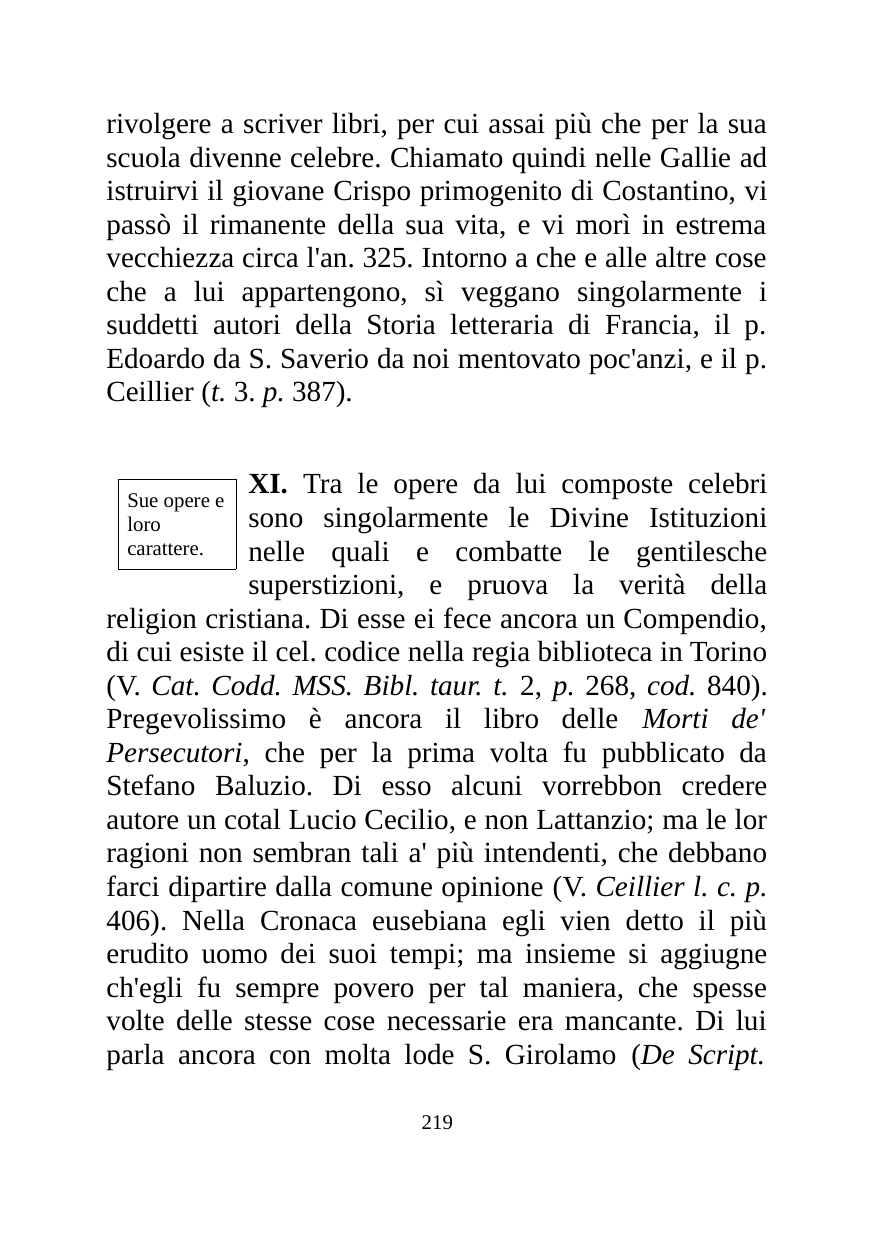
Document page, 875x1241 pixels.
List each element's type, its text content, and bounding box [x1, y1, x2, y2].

text rivolgere a scriver libri, per cui assai più che per la sua scuola divenne celebre. Chiamato quindi nelle Gallie ad istruirvi il giovane Crispo primogenito di Costantino, vi passò il rimanente della sua vita, e vi morì in estrema vecchiezza circa l'an. 325. Intorno a che e alle altre cose che a lui appartengono, sì veggano singolarmente i suddetti autori della Storia letteraria di Francia, il p. Edoardo da S. Saverio da noi mentovato poc'anzi, e il p. Ceillier (t. 3. p. 387). [106, 106, 768, 408]
text Sue opere e loro carattere. [127, 487, 227, 560]
text XI. Tra le opere da lui composte celebri sono singolarmente le Divine Istituzioni nelle quali e combatte le gentilesche superstizioni, e pruova la verità della religion cristiana. Di esse ei fece ancora un Compendio, di cui esiste il cel. codice nella regia biblioteca in Torino (V. Cat. Codd. MSS. Bibl. taur. t. 2, p. 268, cod. 840). Pregevolissimo è ancora il libro delle Morti de' Persecutori, che per la prima volta fu pubblicato da Stefano Baluzio. Di esso alcuni vorrebbon credere autore un cotal Lucio Cecilio, e non Lattanzio; ma le lor ragioni non sembran tali a' più intendenti, che debbano farci dipartire dalla comune opinione (V. Ceillier l. c. p. 406). Nella Cronaca eusebiana egli vien detto il più erudito uomo dei suoi tempi; ma insieme si aggiugne ch'egli fu sempre povero per tal maniera, che spesse volte delle stesse cose necessarie era mancante. Di lui parla ancora con molta lode S. Girolamo (De Script. [106, 467, 768, 1070]
